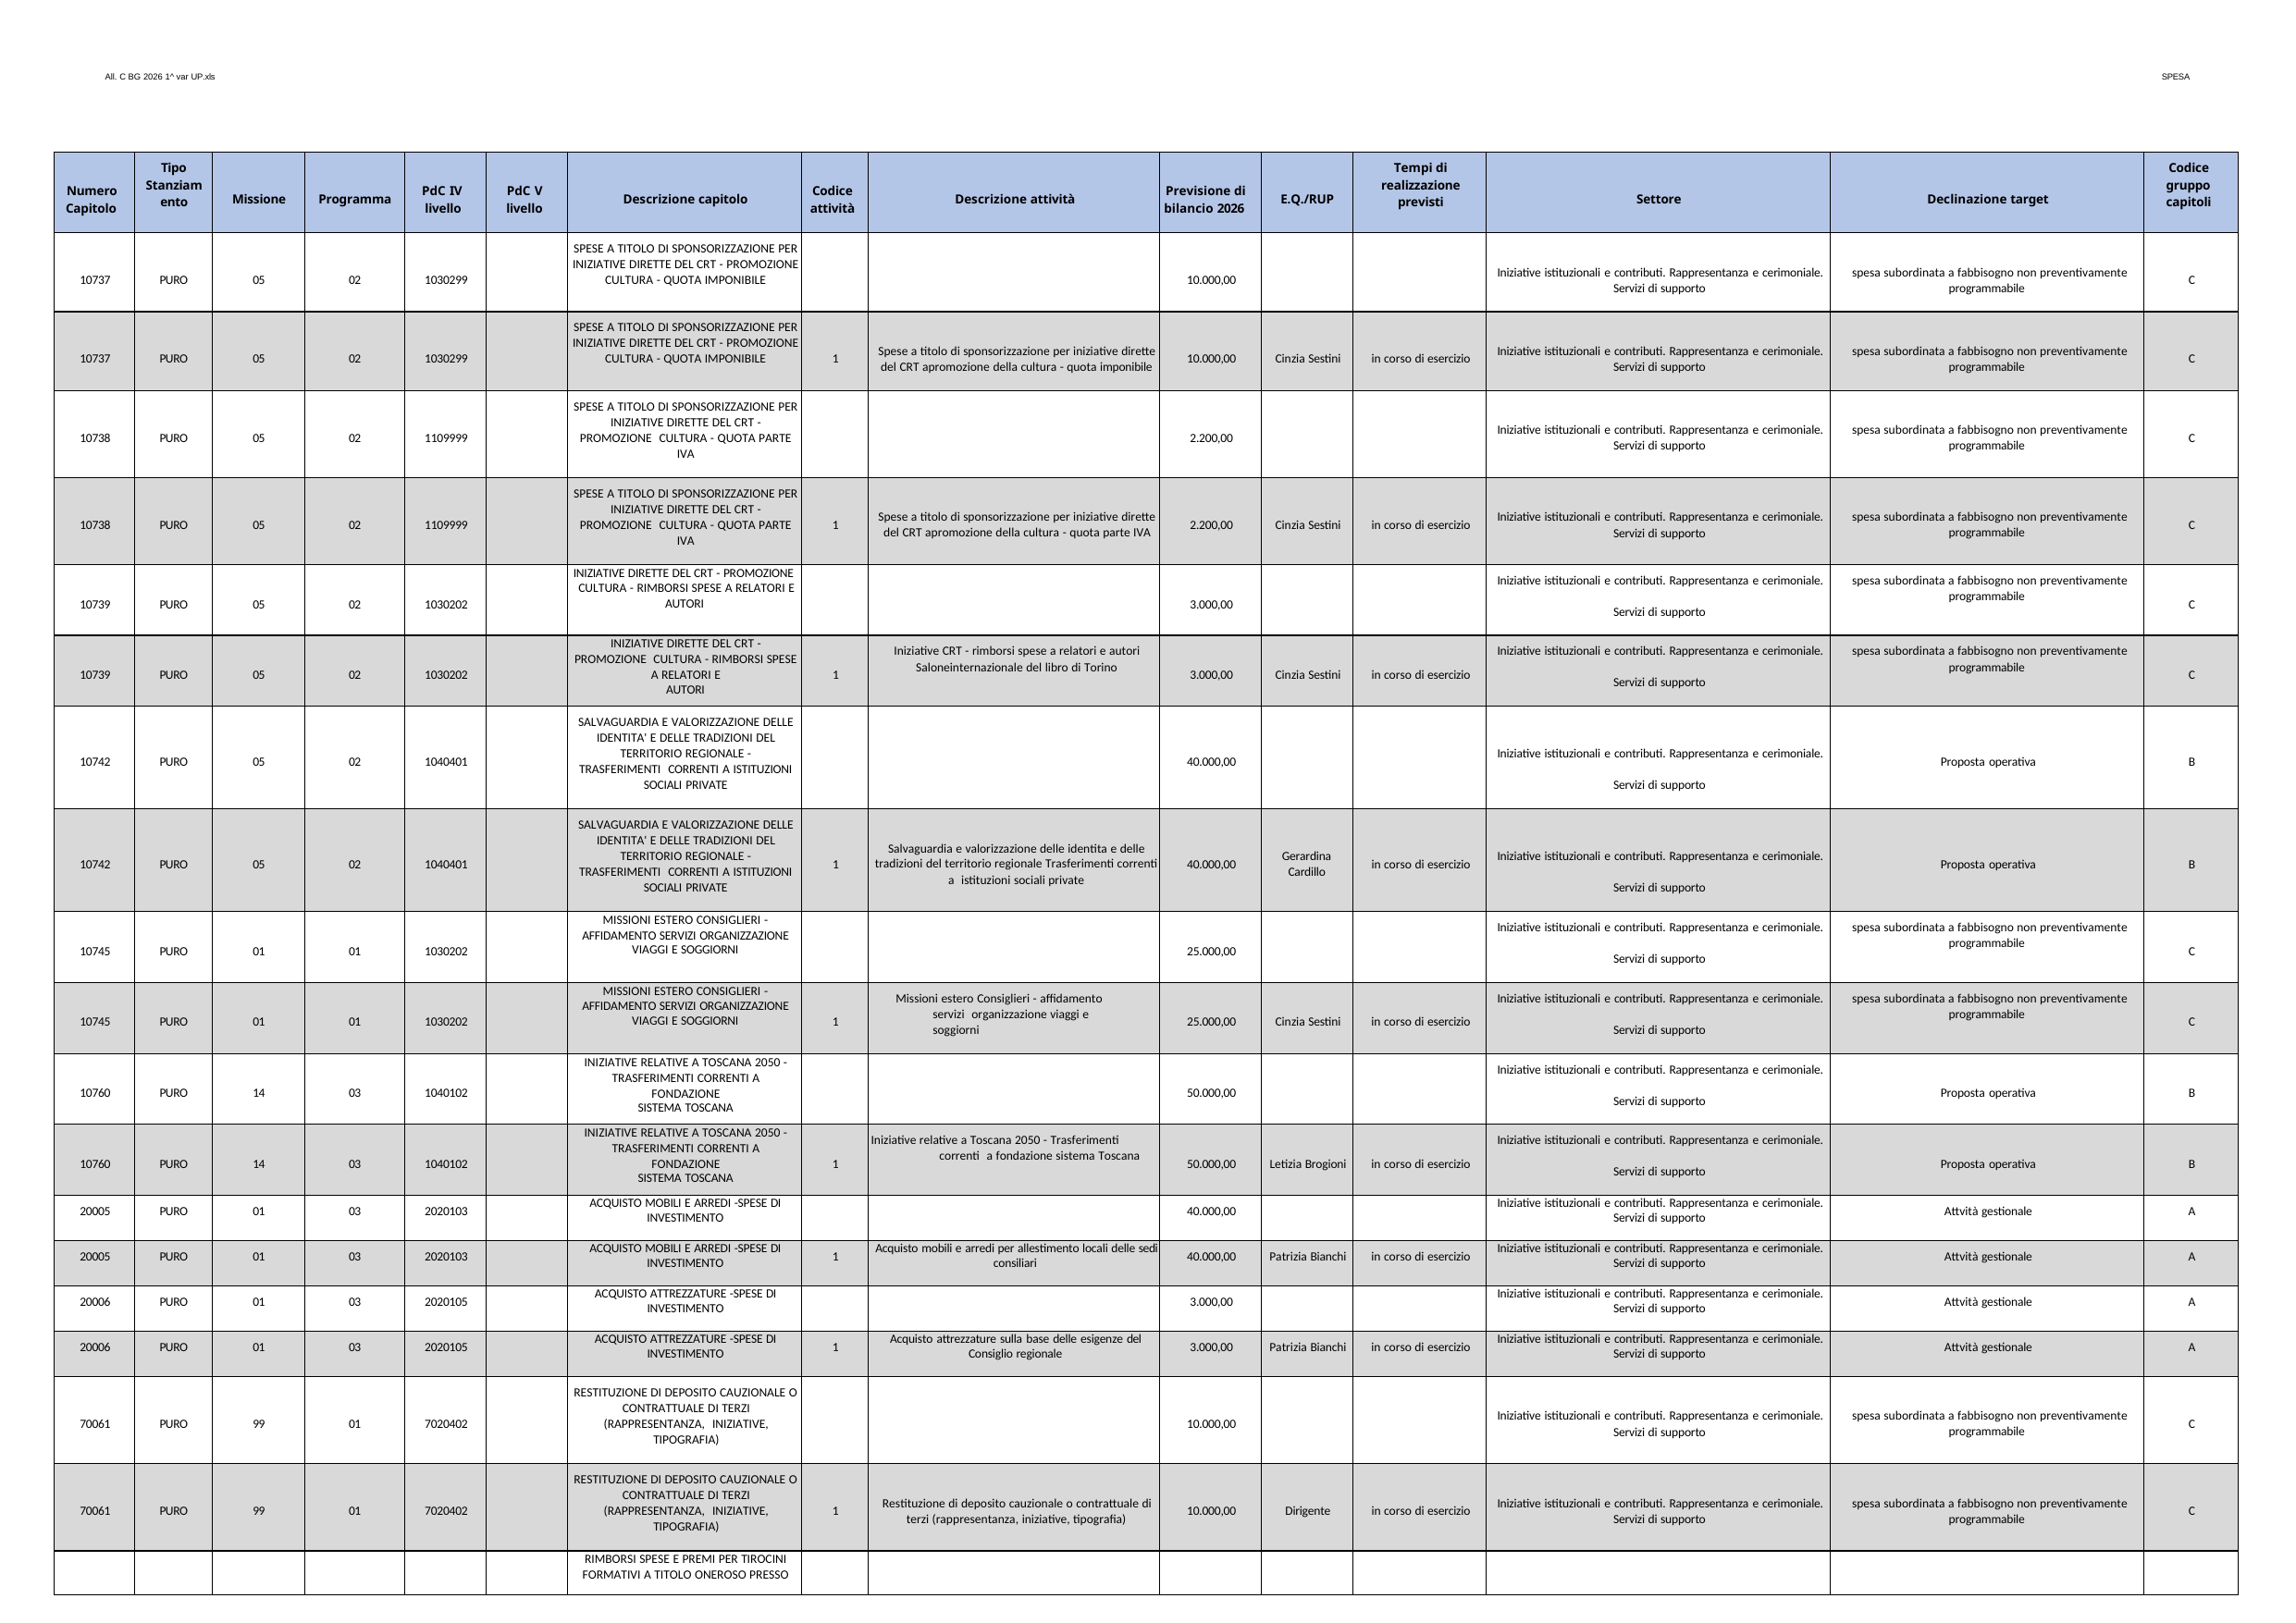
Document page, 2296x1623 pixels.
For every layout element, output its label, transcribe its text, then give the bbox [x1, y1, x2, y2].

table_cell ACQUISTO MOBILI E ARREDI -SPESE DI INVESTIMENTO [568, 1196, 801, 1240]
table_cell [802, 565, 868, 634]
table_cell A [2144, 1241, 2238, 1285]
table_cell in corso di esercizio [1353, 1125, 1486, 1195]
table_cell SPESE A TITOLO DI SPONSORIZZAZIONE PER INIZIATIVE DIRETTE DEL CRT - PROMOZIONE CULTURA - QUOTA PARTE IVA [568, 478, 801, 564]
table_cell C [2144, 565, 2238, 634]
table_header Descrizione capitolo [568, 153, 801, 232]
table_cell 14 [213, 1054, 304, 1124]
table_cell Cinzia Sestini [1262, 636, 1352, 706]
table_cell 03 [305, 1125, 404, 1195]
table_cell 1040401 [405, 809, 486, 911]
table_cell 10745 [55, 912, 134, 982]
table_cell C [2144, 636, 2238, 706]
table_cell spesa subordinata a fabbisogno non preventivamente programmabile [1831, 565, 2143, 634]
table_cell 02 [305, 391, 404, 477]
table_cell 05 [213, 313, 304, 390]
table_cell [1262, 1054, 1352, 1124]
table_cell 03 [305, 1332, 404, 1376]
table_cell 02 [305, 565, 404, 634]
table_cell Iniziative relative a Toscana 2050 - Trasferimenti correnti a fondazione sistema Toscana [869, 1125, 1159, 1195]
table_cell 3.000,00 [1160, 636, 1261, 706]
table_cell C [2144, 1464, 2238, 1550]
table_header Numero Capitolo [55, 153, 134, 232]
table_cell Iniziative istituzionali e contributi. Rappresentanza e cerimoniale. Servizi di supporto [1487, 313, 1830, 390]
table_cell 10760 [55, 1054, 134, 1124]
table_cell C [2144, 313, 2238, 390]
table_cell 1 [802, 478, 868, 564]
table_cell MISSIONI ESTERO CONSIGLIERI - AFFIDAMENTO SERVIZI ORGANIZZAZIONE VIAGGI E SOGGIORNI [568, 983, 801, 1053]
table_cell spesa subordinata a fabbisogno non preventivamente programmabile [1831, 1377, 2143, 1463]
table_cell Iniziative istituzionali e contributi. Rappresentanza e cerimoniale. Servizi di supporto [1487, 478, 1830, 564]
table_cell B [2144, 809, 2238, 911]
table_cell A [2144, 1332, 2238, 1376]
table_cell 01 [213, 1332, 304, 1376]
table_cell 01 [213, 1241, 304, 1285]
table_cell 1030202 [405, 565, 486, 634]
table_cell 40.000,00 [1160, 1241, 1261, 1285]
table_cell C [2144, 391, 2238, 477]
table_cell spesa subordinata a fabbisogno non preventivamente programmabile [1831, 912, 2143, 982]
table_header Tempi di realizzazione previsti [1353, 153, 1486, 232]
table_cell 3.000,00 [1160, 565, 1261, 634]
table_cell 02 [305, 707, 404, 808]
table_cell in corso di esercizio [1353, 1464, 1486, 1550]
table_cell 1040102 [405, 1125, 486, 1195]
table_cell [1262, 233, 1352, 311]
table_cell SPESE A TITOLO DI SPONSORIZZAZIONE PER INIZIATIVE DIRETTE DEL CRT - PROMOZIONE CULTURA - QUOTA IMPONIBILE [568, 233, 801, 311]
table_cell 1030202 [405, 636, 486, 706]
table_cell PURO [135, 1054, 212, 1124]
table_cell PURO [135, 1332, 212, 1376]
table_cell spesa subordinata a fabbisogno non preventivamente programmabile [1831, 233, 2143, 311]
table_header E.Q./RUP [1262, 153, 1352, 232]
table_cell in corso di esercizio [1353, 313, 1486, 390]
table_cell ACQUISTO ATTREZZATURE -SPESE DI INVESTIMENTO [568, 1286, 801, 1331]
table_cell [1353, 1196, 1486, 1240]
table_cell in corso di esercizio [1353, 1241, 1486, 1285]
table_header PdC IV livello [405, 153, 486, 232]
table_cell 10738 [55, 391, 134, 477]
table_cell 2020103 [405, 1241, 486, 1285]
table_cell C [2144, 233, 2238, 311]
table_cell C [2144, 912, 2238, 982]
table_cell [1262, 707, 1352, 808]
table_cell 1040401 [405, 707, 486, 808]
table_cell Salvaguardia e valorizzazione delle identita e delle tradizioni del territorio regionale Trasferimenti correnti a istituzioni sociali private [869, 809, 1159, 911]
table_cell PURO [135, 983, 212, 1053]
table_cell B [2144, 1054, 2238, 1124]
table_cell 03 [305, 1054, 404, 1124]
table_cell [1262, 1377, 1352, 1463]
table_cell [1353, 391, 1486, 477]
table_cell 02 [305, 313, 404, 390]
table_cell B [2144, 707, 2238, 808]
table_cell [487, 983, 567, 1053]
table_cell 1109999 [405, 391, 486, 477]
table_cell Iniziative istituzionali e contributi. Rappresentanza e cerimoniale. Servizi di supporto [1487, 1196, 1830, 1240]
table_cell [305, 1552, 404, 1594]
table_cell 10.000,00 [1160, 233, 1261, 311]
table_cell 1 [802, 1125, 868, 1195]
table_cell 20005 [55, 1241, 134, 1285]
table_cell 25.000,00 [1160, 912, 1261, 982]
table_cell [802, 1054, 868, 1124]
table_header PdC V livello [487, 153, 567, 232]
table_cell Proposta operativa [1831, 1125, 2143, 1195]
table_cell [1262, 1196, 1352, 1240]
table_cell 10739 [55, 565, 134, 634]
table_cell 05 [213, 565, 304, 634]
table_cell in corso di esercizio [1353, 983, 1486, 1053]
table_cell [1353, 912, 1486, 982]
table_cell [802, 391, 868, 477]
table_cell [487, 391, 567, 477]
table_cell 05 [213, 391, 304, 477]
table_cell MISSIONI ESTERO CONSIGLIERI - AFFIDAMENTO SERVIZI ORGANIZZAZIONE VIAGGI E SOGGIORNI [568, 912, 801, 982]
table_cell 50.000,00 [1160, 1125, 1261, 1195]
table_cell [487, 1054, 567, 1124]
table_header Declinazione target [1831, 153, 2143, 232]
table_cell Cinzia Sestini [1262, 478, 1352, 564]
table_cell Proposta operativa [1831, 809, 2143, 911]
table_cell Iniziative istituzionali e contributi. Rappresentanza e cerimoniale. Servizi di supporto [1487, 912, 1830, 982]
table_cell [213, 1552, 304, 1594]
table_cell SPESE A TITOLO DI SPONSORIZZAZIONE PER INIZIATIVE DIRETTE DEL CRT - PROMOZIONE CULTURA - QUOTA IMPONIBILE [568, 313, 801, 390]
table_cell 1030299 [405, 313, 486, 390]
table_header Missione [213, 153, 304, 232]
table_cell Acquisto attrezzature sulla base delle esigenze del Consiglio regionale [869, 1332, 1159, 1376]
table_cell Dirigente [1262, 1464, 1352, 1550]
table_cell PURO [135, 1377, 212, 1463]
table_cell [1353, 707, 1486, 808]
table_cell Acquisto mobili e arredi per allestimento locali delle sedi consiliari [869, 1241, 1159, 1285]
table_cell PURO [135, 912, 212, 982]
table_cell [1353, 1286, 1486, 1331]
table_header Codice gruppo capitoli [2144, 153, 2238, 232]
table_cell Attvità gestionale [1831, 1286, 2143, 1331]
table_cell [487, 1464, 567, 1550]
table_cell 10.000,00 [1160, 1464, 1261, 1550]
table_cell 10745 [55, 983, 134, 1053]
table_cell Proposta operativa [1831, 707, 2143, 808]
table_cell 05 [213, 636, 304, 706]
table_cell C [2144, 478, 2238, 564]
table_cell [1831, 1552, 2143, 1594]
table_cell Iniziative istituzionali e contributi. Rappresentanza e cerimoniale. Servizi di supporto [1487, 707, 1830, 808]
table_cell [869, 707, 1159, 808]
table_cell 2020105 [405, 1332, 486, 1376]
table_cell 03 [305, 1241, 404, 1285]
table_cell [487, 565, 567, 634]
table_cell [802, 707, 868, 808]
table_cell [487, 1552, 567, 1594]
table_cell 7020402 [405, 1377, 486, 1463]
table_cell 02 [305, 478, 404, 564]
table_cell Patrizia Bianchi [1262, 1241, 1352, 1285]
table_cell 20006 [55, 1332, 134, 1376]
table_cell 03 [305, 1286, 404, 1331]
table_cell 1040102 [405, 1054, 486, 1124]
table_cell 70061 [55, 1464, 134, 1550]
table_cell spesa subordinata a fabbisogno non preventivamente programmabile [1831, 636, 2143, 706]
table_cell Attvità gestionale [1831, 1241, 2143, 1285]
table_cell 14 [213, 1125, 304, 1195]
table_cell Patrizia Bianchi [1262, 1332, 1352, 1376]
table_cell in corso di esercizio [1353, 1332, 1486, 1376]
table_cell ACQUISTO ATTREZZATURE -SPESE DI INVESTIMENTO [568, 1332, 801, 1376]
table_cell 02 [305, 809, 404, 911]
table_cell 50.000,00 [1160, 1054, 1261, 1124]
table_cell 10742 [55, 809, 134, 911]
table_cell Iniziative istituzionali e contributi. Rappresentanza e cerimoniale. Servizi di supporto [1487, 1332, 1830, 1376]
table_cell [1353, 1054, 1486, 1124]
table_cell RESTITUZIONE DI DEPOSITO CAUZIONALE O CONTRATTUALE DI TERZI (RAPPRESENTANZA, INIZIATIVE, TIPOGRAFIA) [568, 1464, 801, 1550]
table_cell C [2144, 983, 2238, 1053]
table_cell 03 [305, 1196, 404, 1240]
table_cell RIMBORSI SPESE E PREMI PER TIROCINI FORMATIVI A TITOLO ONEROSO PRESSO [568, 1552, 801, 1594]
table_cell spesa subordinata a fabbisogno non preventivamente programmabile [1831, 313, 2143, 390]
table_cell spesa subordinata a fabbisogno non preventivamente programmabile [1831, 391, 2143, 477]
table_cell [487, 478, 567, 564]
table_cell A [2144, 1286, 2238, 1331]
table_cell 1 [802, 1332, 868, 1376]
table_cell [1262, 1286, 1352, 1331]
table_cell 2.200,00 [1160, 391, 1261, 477]
table_cell [135, 1552, 212, 1594]
table_cell in corso di esercizio [1353, 636, 1486, 706]
table_cell 1109999 [405, 478, 486, 564]
table_cell [487, 707, 567, 808]
table_cell 10738 [55, 478, 134, 564]
table_cell [869, 565, 1159, 634]
table_cell 01 [213, 1196, 304, 1240]
table_cell 99 [213, 1377, 304, 1463]
table_cell 40.000,00 [1160, 1196, 1261, 1240]
table_cell Proposta operativa [1831, 1054, 2143, 1124]
table_cell [869, 1377, 1159, 1463]
table_cell Missioni estero Consiglieri - affidamento servizi organizzazione viaggi e soggiorni [869, 983, 1159, 1053]
table_cell [1353, 1552, 1486, 1594]
table_cell PURO [135, 1464, 212, 1550]
table_cell PURO [135, 1125, 212, 1195]
table_cell 1030202 [405, 983, 486, 1053]
table_cell spesa subordinata a fabbisogno non preventivamente programmabile [1831, 1464, 2143, 1550]
table_cell Iniziative istituzionali e contributi. Rappresentanza e cerimoniale. Servizi di supporto [1487, 391, 1830, 477]
table_header Programma [305, 153, 404, 232]
table_cell [487, 1332, 567, 1376]
table_cell [487, 809, 567, 911]
table_cell ACQUISTO MOBILI E ARREDI -SPESE DI INVESTIMENTO [568, 1241, 801, 1285]
table_cell [487, 1286, 567, 1331]
table_cell Spese a titolo di sponsorizzazione per iniziative dirette del CRT apromozione della cultura - quota imponibile [869, 313, 1159, 390]
table_cell 01 [305, 983, 404, 1053]
table_cell [487, 636, 567, 706]
table_cell Iniziative istituzionali e contributi. Rappresentanza e cerimoniale. Servizi di supporto [1487, 1377, 1830, 1463]
table_cell [1262, 1552, 1352, 1594]
table_cell 10737 [55, 233, 134, 311]
table_cell 2020105 [405, 1286, 486, 1331]
table_cell SALVAGUARDIA E VALORIZZAZIONE DELLE IDENTITA' E DELLE TRADIZIONI DEL TERRITORIO REGIONALE - TRASFERIMENTI CORRENTI A ISTITUZIONI SOCIALI PRIVATE [568, 809, 801, 911]
table_cell [869, 912, 1159, 982]
table_cell Iniziative istituzionali e contributi. Rappresentanza e cerimoniale. Servizi di supporto [1487, 233, 1830, 311]
table_cell spesa subordinata a fabbisogno non preventivamente programmabile [1831, 478, 2143, 564]
table_cell [1487, 1552, 1830, 1594]
table_header Previsione di bilancio 2026 [1160, 153, 1261, 232]
table_cell 10760 [55, 1125, 134, 1195]
table_cell 1 [802, 1241, 868, 1285]
table_cell [1262, 912, 1352, 982]
table_cell in corso di esercizio [1353, 809, 1486, 911]
table_cell [802, 912, 868, 982]
table_cell Iniziative istituzionali e contributi. Rappresentanza e cerimoniale. Servizi di supporto [1487, 1286, 1830, 1331]
table_cell PURO [135, 478, 212, 564]
table_cell Iniziative istituzionali e contributi. Rappresentanza e cerimoniale. Servizi di supporto [1487, 1125, 1830, 1195]
table_cell PURO [135, 565, 212, 634]
table_cell A [2144, 1196, 2238, 1240]
table_cell [802, 233, 868, 311]
table_cell B [2144, 1125, 2238, 1195]
table_cell 10742 [55, 707, 134, 808]
table_cell [869, 391, 1159, 477]
table_cell [487, 912, 567, 982]
table_cell Iniziative CRT - rimborsi spese a relatori e autori Saloneinternazionale del libro di Torino [869, 636, 1159, 706]
table_cell Attvità gestionale [1831, 1196, 2143, 1240]
table_cell Iniziative istituzionali e contributi. Rappresentanza e cerimoniale. Servizi di supporto [1487, 809, 1830, 911]
table_cell [1262, 391, 1352, 477]
table_cell 01 [305, 912, 404, 982]
table_cell 1 [802, 983, 868, 1053]
table_cell 40.000,00 [1160, 707, 1261, 808]
table_cell SALVAGUARDIA E VALORIZZAZIONE DELLE IDENTITA' E DELLE TRADIZIONI DEL TERRITORIO REGIONALE - TRASFERIMENTI CORRENTI A ISTITUZIONI SOCIALI PRIVATE [568, 707, 801, 808]
table_cell [487, 313, 567, 390]
table_cell Attvità gestionale [1831, 1332, 2143, 1376]
table_cell PURO [135, 313, 212, 390]
table_cell PURO [135, 1241, 212, 1285]
table_cell [487, 233, 567, 311]
table_cell 02 [305, 233, 404, 311]
table_cell 01 [305, 1377, 404, 1463]
table_cell 01 [213, 983, 304, 1053]
table_cell [487, 1241, 567, 1285]
table_cell [487, 1377, 567, 1463]
table_cell Iniziative istituzionali e contributi. Rappresentanza e cerimoniale. Servizi di supporto [1487, 1464, 1830, 1550]
table_cell 1 [802, 809, 868, 911]
table_cell 05 [213, 809, 304, 911]
table_cell 3.000,00 [1160, 1286, 1261, 1331]
table_cell 3.000,00 [1160, 1332, 1261, 1376]
table_cell 10739 [55, 636, 134, 706]
table_header Codice attività [802, 153, 868, 232]
table_cell [869, 1196, 1159, 1240]
table_cell spesa subordinata a fabbisogno non preventivamente programmabile [1831, 983, 2143, 1053]
table_cell Iniziative istituzionali e contributi. Rappresentanza e cerimoniale. Servizi di supporto [1487, 565, 1830, 634]
table_cell 05 [213, 707, 304, 808]
table_cell [802, 1377, 868, 1463]
table_cell PURO [135, 391, 212, 477]
table_cell [1353, 565, 1486, 634]
table_cell [1353, 1377, 1486, 1463]
table_cell INIZIATIVE RELATIVE A TOSCANA 2050 - TRASFERIMENTI CORRENTI A FONDAZIONE SISTEMA TOSCANA [568, 1125, 801, 1195]
table_cell INIZIATIVE DIRETTE DEL CRT - PROMOZIONE CULTURA - RIMBORSI SPESE A RELATORI E AUTORI [568, 636, 801, 706]
table_header Descrizione attività [869, 153, 1159, 232]
table_cell 10.000,00 [1160, 1377, 1261, 1463]
table_cell 2020103 [405, 1196, 486, 1240]
table_cell 05 [213, 233, 304, 311]
table_cell [869, 1552, 1159, 1594]
table_cell [1262, 565, 1352, 634]
table_cell PURO [135, 707, 212, 808]
table_cell 2.200,00 [1160, 478, 1261, 564]
table_cell 20006 [55, 1286, 134, 1331]
table_header Tipo Stanziam ento [135, 153, 212, 232]
table_cell 70061 [55, 1377, 134, 1463]
table_cell 10737 [55, 313, 134, 390]
table_cell PURO [135, 1286, 212, 1331]
table_cell [2144, 1552, 2238, 1594]
table_cell 10.000,00 [1160, 313, 1261, 390]
table_cell in corso di esercizio [1353, 478, 1486, 564]
table_cell Cinzia Sestini [1262, 313, 1352, 390]
table_cell 01 [213, 1286, 304, 1331]
table_cell 7020402 [405, 1464, 486, 1550]
table_cell [55, 1552, 134, 1594]
table_cell Letizia Brogioni [1262, 1125, 1352, 1195]
table_cell [802, 1286, 868, 1331]
table_cell [869, 1054, 1159, 1124]
table_cell 05 [213, 478, 304, 564]
table_cell 1030202 [405, 912, 486, 982]
table_cell [405, 1552, 486, 1594]
table_cell 25.000,00 [1160, 983, 1261, 1053]
table_cell 1 [802, 313, 868, 390]
table_cell PURO [135, 1196, 212, 1240]
table_cell 02 [305, 636, 404, 706]
table_cell Iniziative istituzionali e contributi. Rappresentanza e cerimoniale. Servizi di supporto [1487, 983, 1830, 1053]
table_cell Iniziative istituzionali e contributi. Rappresentanza e cerimoniale. Servizi di supporto [1487, 636, 1830, 706]
table_cell Gerardina Cardillo [1262, 809, 1352, 911]
table_cell [869, 233, 1159, 311]
table_cell INIZIATIVE DIRETTE DEL CRT - PROMOZIONE CULTURA - RIMBORSI SPESE A RELATORI E AUTORI [568, 565, 801, 634]
table_cell SPESE A TITOLO DI SPONSORIZZAZIONE PER INIZIATIVE DIRETTE DEL CRT - PROMOZIONE CULTURA - QUOTA PARTE IVA [568, 391, 801, 477]
table_cell 01 [305, 1464, 404, 1550]
table_cell INIZIATIVE RELATIVE A TOSCANA 2050 - TRASFERIMENTI CORRENTI A FONDAZIONE SISTEMA TOSCANA [568, 1054, 801, 1124]
table_cell 01 [213, 912, 304, 982]
table_cell 40.000,00 [1160, 809, 1261, 911]
table_cell PURO [135, 233, 212, 311]
table_cell Iniziative istituzionali e contributi. Rappresentanza e cerimoniale. Servizi di supporto [1487, 1241, 1830, 1285]
table_header Settore [1487, 153, 1830, 232]
table_cell PURO [135, 636, 212, 706]
table_cell RESTITUZIONE DI DEPOSITO CAUZIONALE O CONTRATTUALE DI TERZI (RAPPRESENTANZA, INIZIATIVE, TIPOGRAFIA) [568, 1377, 801, 1463]
table_cell Iniziative istituzionali e contributi. Rappresentanza e cerimoniale. Servizi di supporto [1487, 1054, 1830, 1124]
table_cell [802, 1196, 868, 1240]
table_cell 1 [802, 1464, 868, 1550]
table_cell Spese a titolo di sponsorizzazione per iniziative dirette del CRT apromozione della cultura - quota parte IVA [869, 478, 1159, 564]
table_cell [1160, 1552, 1261, 1594]
table_cell [487, 1196, 567, 1240]
table_cell C [2144, 1377, 2238, 1463]
table_cell [869, 1286, 1159, 1331]
table_cell PURO [135, 809, 212, 911]
table_cell 1030299 [405, 233, 486, 311]
table_cell [1353, 233, 1486, 311]
table_cell 1 [802, 636, 868, 706]
table_cell 20005 [55, 1196, 134, 1240]
table_cell Restituzione di deposito cauzionale o contrattuale di terzi (rappresentanza, iniziative, tipografia) [869, 1464, 1159, 1550]
table_cell [802, 1552, 868, 1594]
table_cell [487, 1125, 567, 1195]
table_cell Cinzia Sestini [1262, 983, 1352, 1053]
table_cell 99 [213, 1464, 304, 1550]
